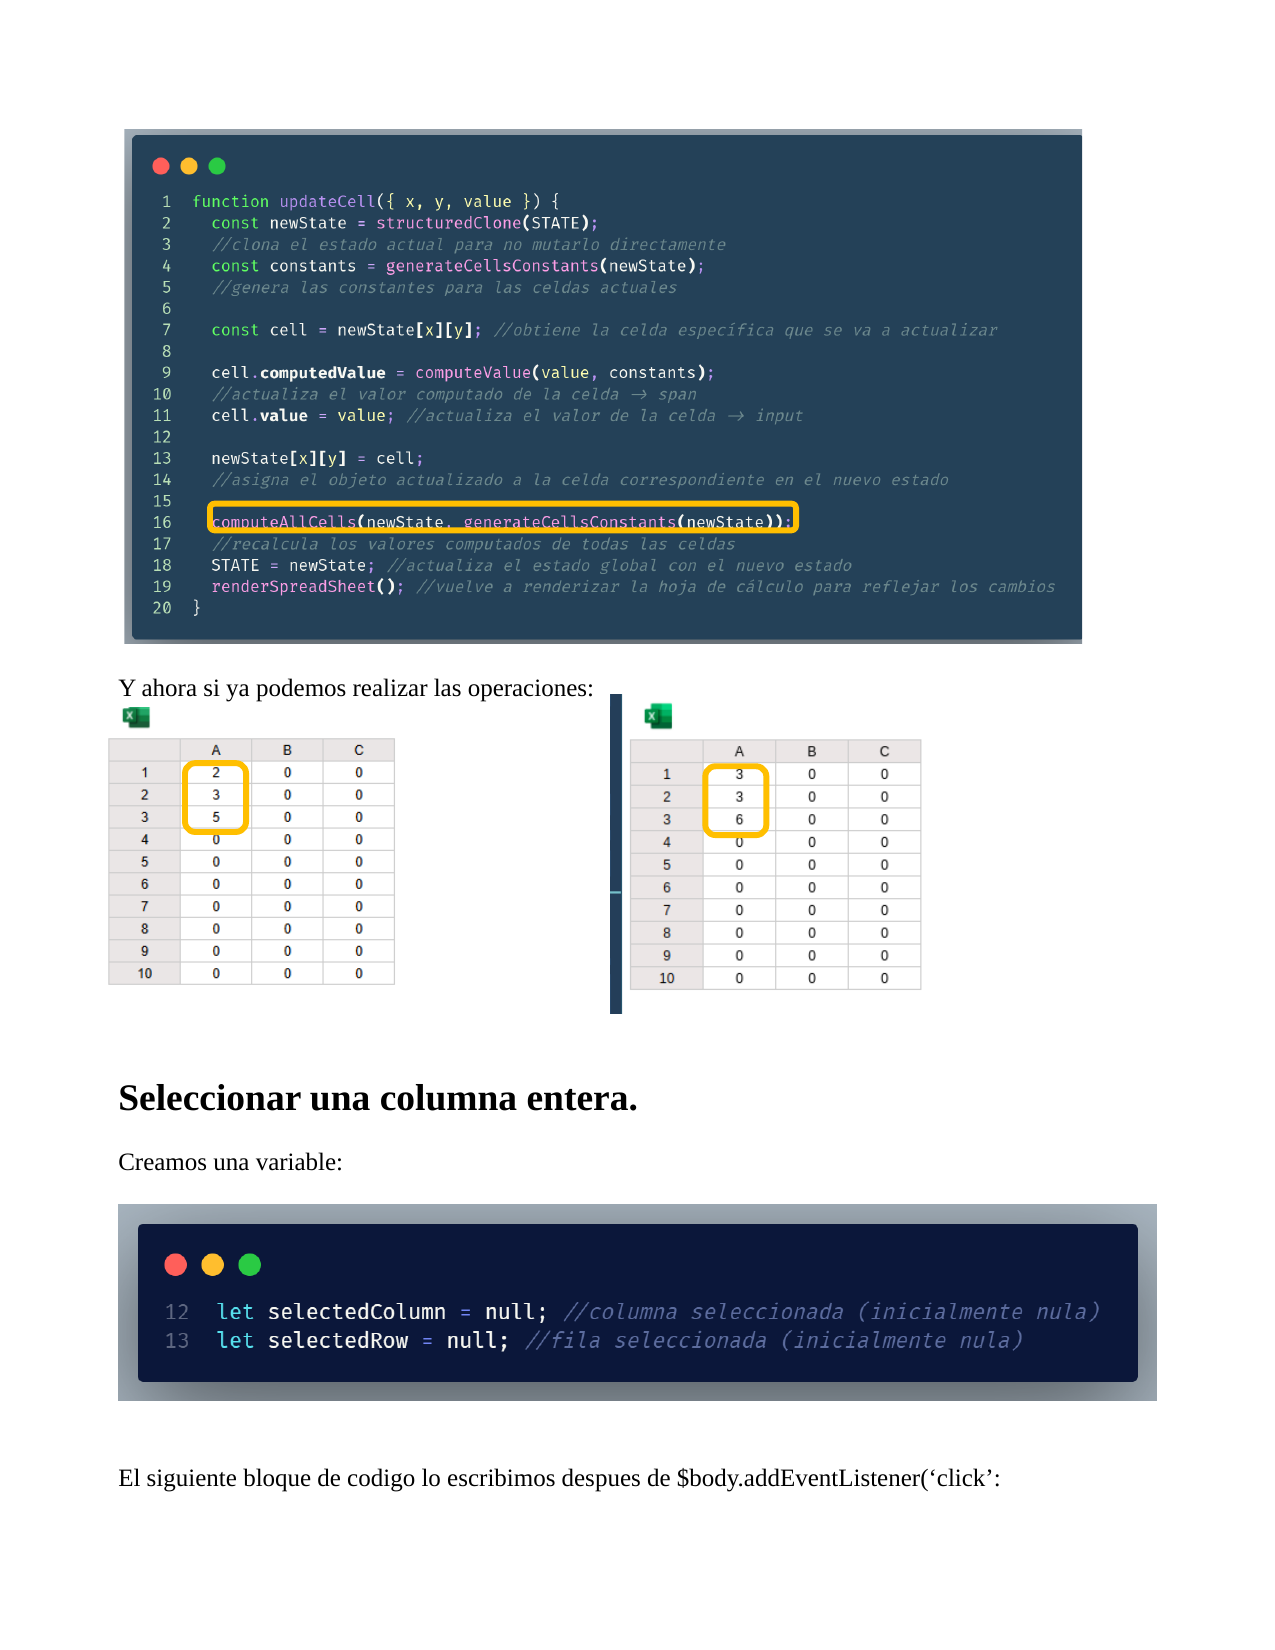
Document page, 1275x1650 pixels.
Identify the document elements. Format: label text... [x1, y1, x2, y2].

text El siguiente bloque de codigo lo escribimos despues de $body.addEventListener(‘click’: [118, 1463, 1157, 1492]
picture [124, 129, 1083, 644]
text Y ahora si ya podemos realizar las operaciones: [118, 673, 1157, 701]
text Creamos una variable: [118, 1147, 1157, 1176]
text Seleccionar una columna entera. [118, 1075, 1157, 1118]
picture [118, 1204, 1157, 1401]
picture [105, 707, 414, 995]
picture [831, 694, 939, 1014]
